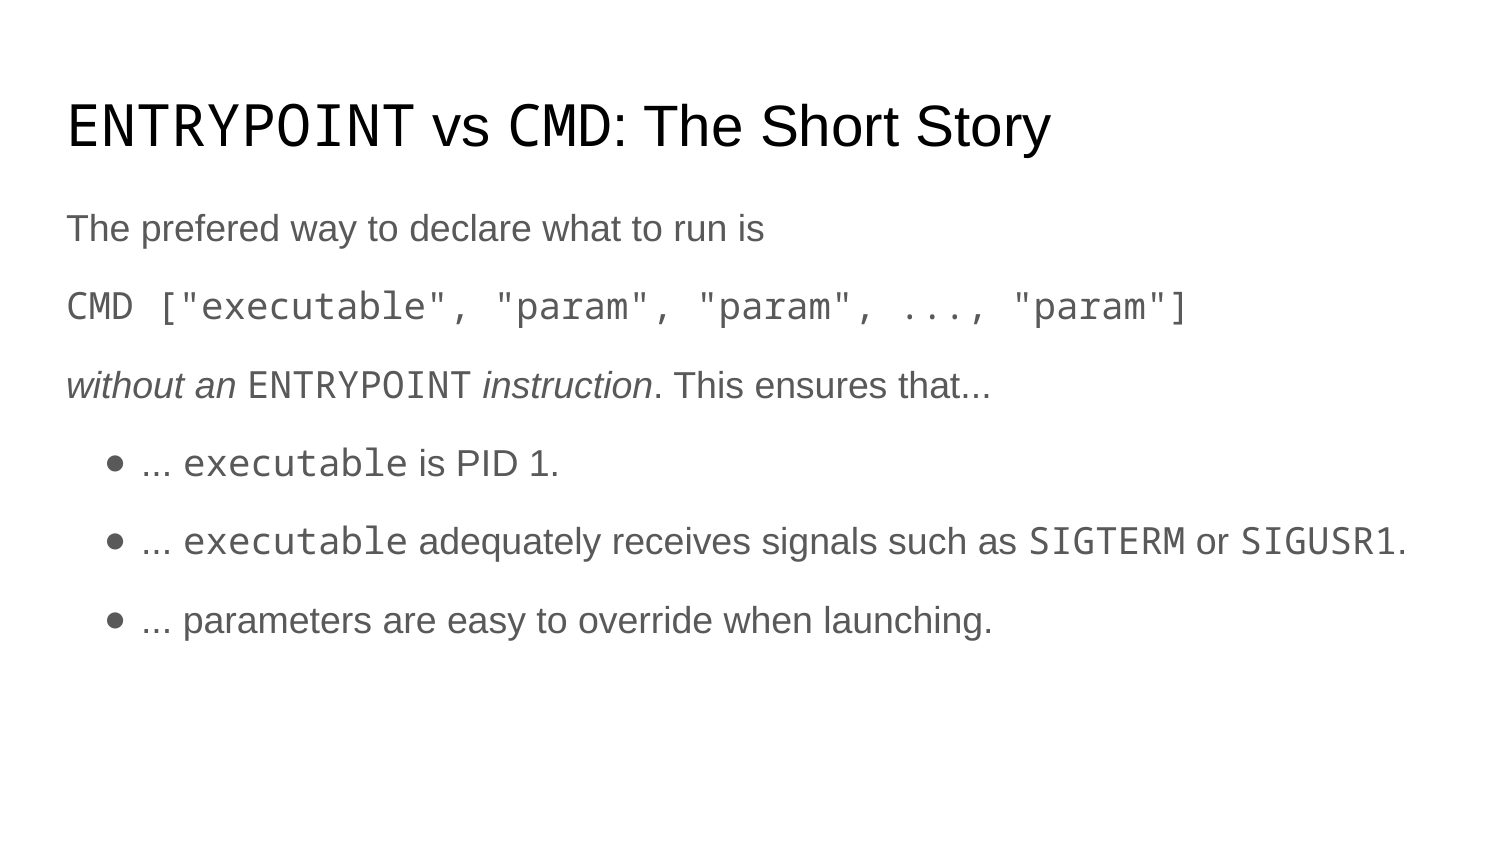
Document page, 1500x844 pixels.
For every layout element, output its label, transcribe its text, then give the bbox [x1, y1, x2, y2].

list The prefered way to declare what to run is CMD ["executable", "param", "param", ..., "param"] without an ENTRYPOINT instruction. This ensures that... ... executable is PID 1. ... executable adequately receives signals such as SIGTERM or SIGUSR1. ... parameters are easy to override when launching. [51, 189, 1449, 750]
title ENTRYPOINT vs CMD: The Short Story [51, 72, 1449, 167]
